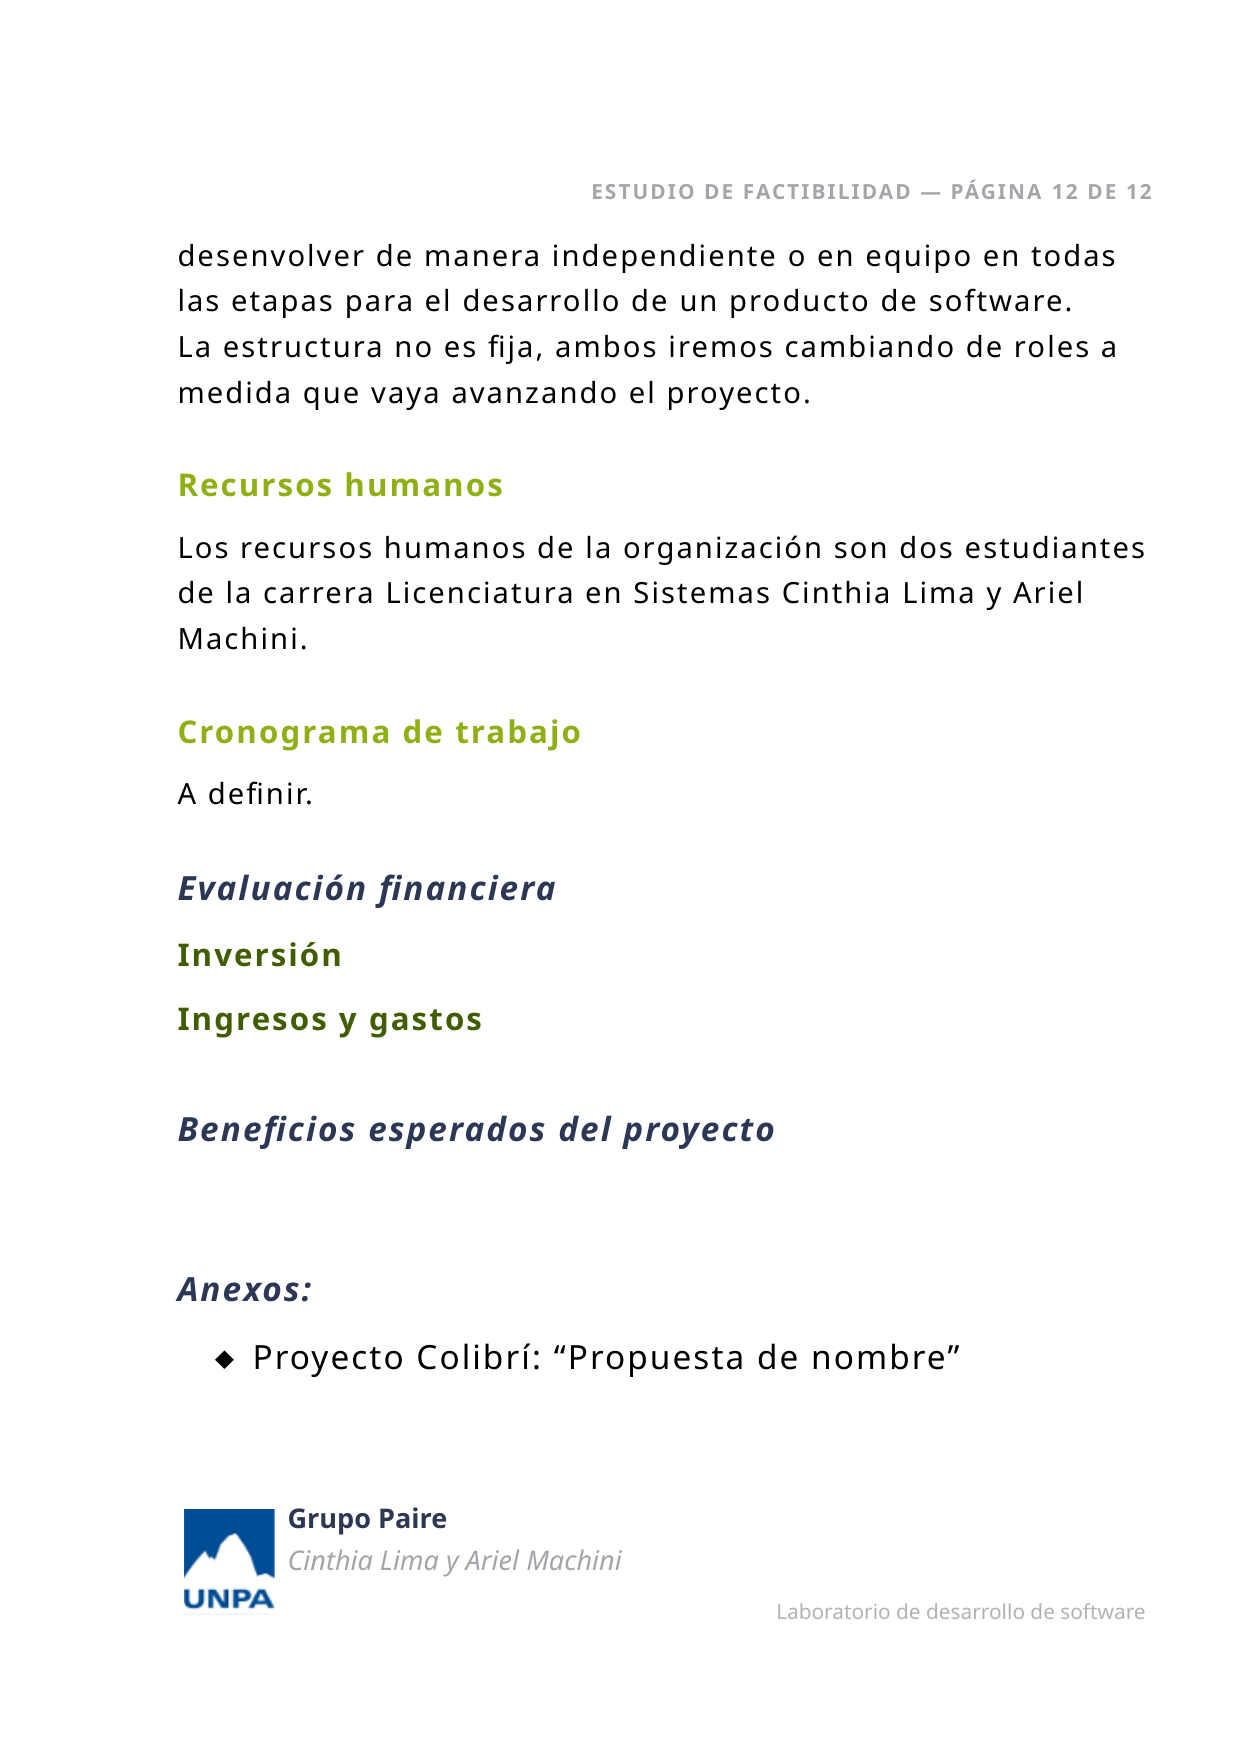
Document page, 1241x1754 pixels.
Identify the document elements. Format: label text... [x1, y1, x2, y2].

text Ingresos y gastos [177, 997, 1152, 1039]
text Los recursos humanos de la organización son dos estudiantes de la carrera Licenciatura en Sistemas Cinthia Lima y Ariel Machini. [177, 527, 1152, 658]
text Beneficios esperados del proyecto [177, 1106, 1152, 1152]
text Recursos humanos [177, 463, 1152, 506]
text desenvolver de manera independiente o en equipo en todas las etapas para el desarrollo de un producto de software. [177, 235, 1152, 320]
text Anexos: [177, 1266, 1152, 1311]
text Cronograma de trabajo [177, 709, 1152, 752]
text La estructura no es fija, ambos iremos cambiando de roles a medida que vaya avanzando el proyecto. [177, 326, 1152, 412]
picture [184, 1509, 275, 1615]
text Inversión [177, 933, 1152, 975]
text A definir. [177, 773, 1152, 813]
list Proyecto Colibrí: “Propuesta de nombre” [215, 1334, 1152, 1379]
text Evaluación financiera [177, 865, 1152, 910]
